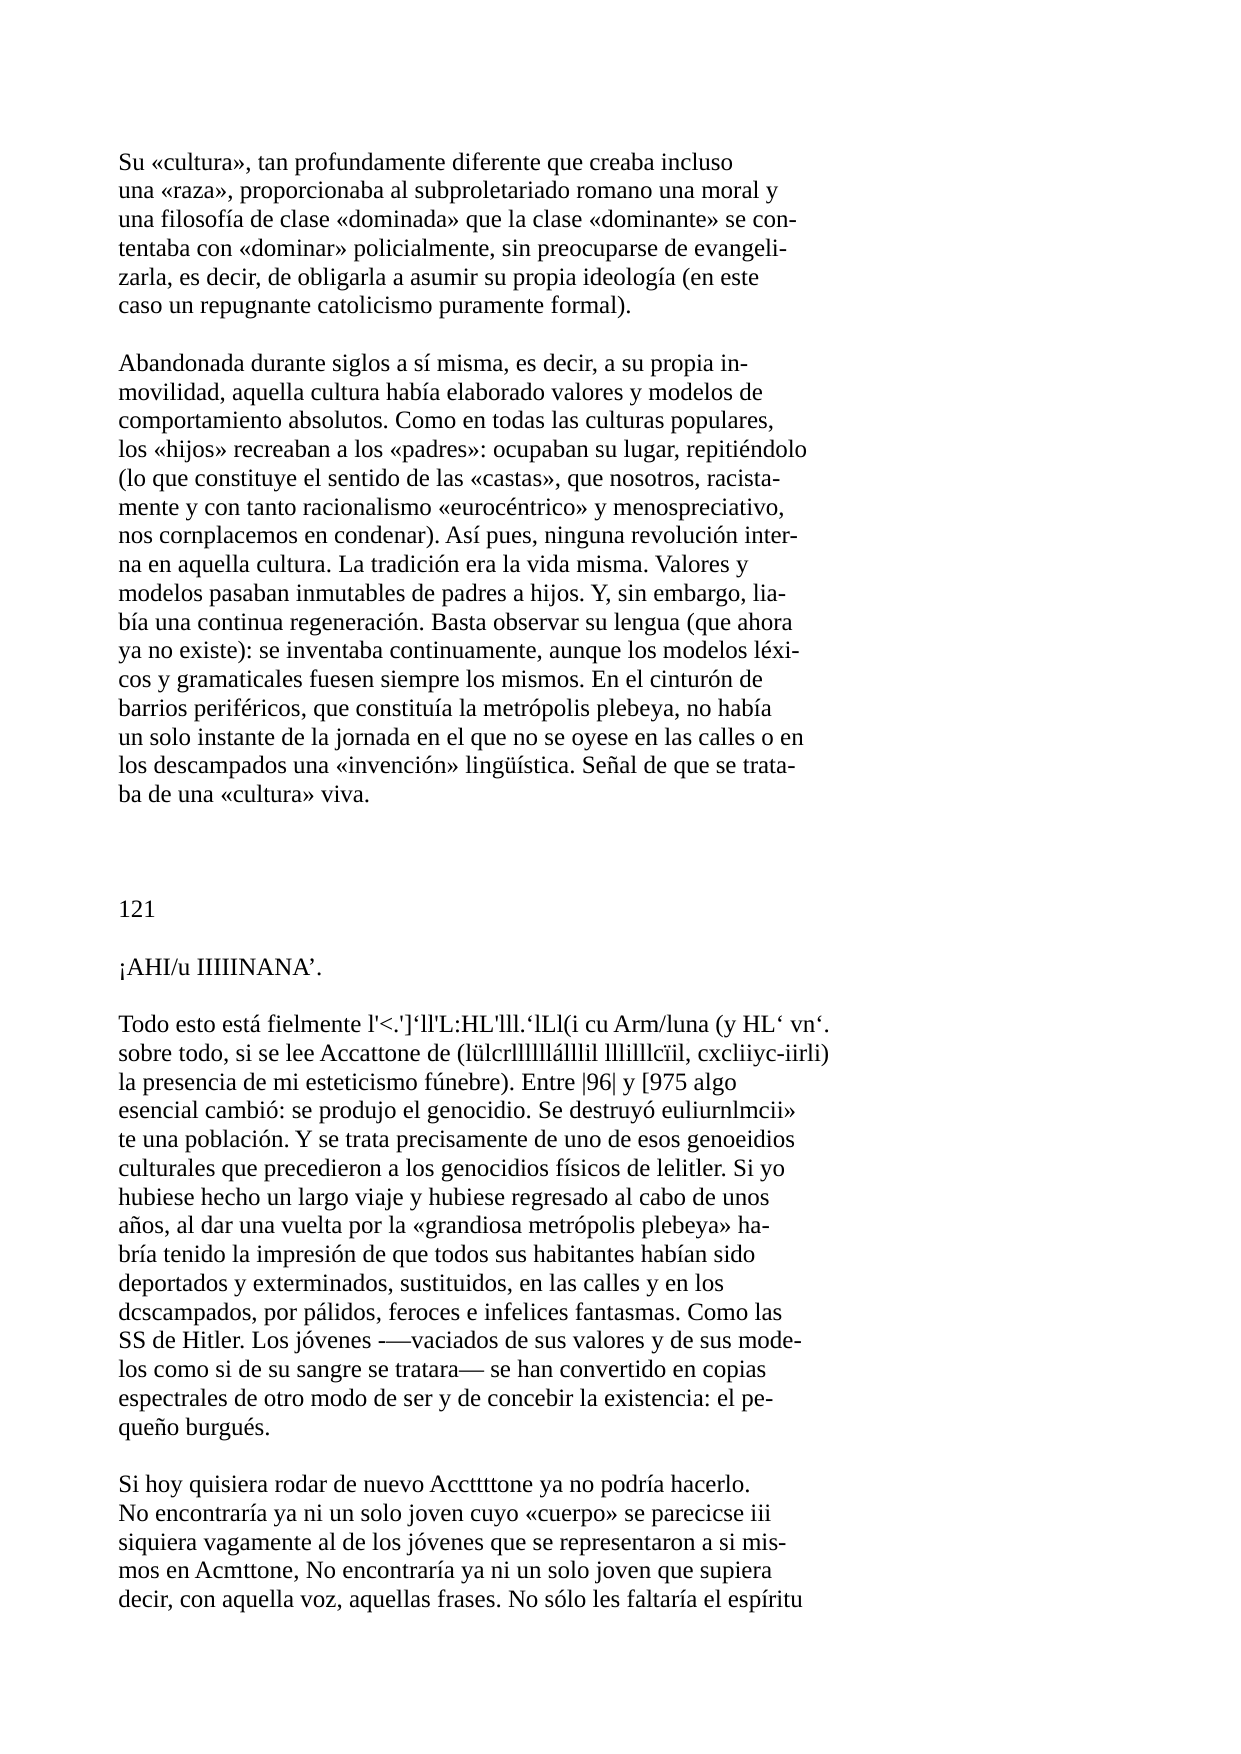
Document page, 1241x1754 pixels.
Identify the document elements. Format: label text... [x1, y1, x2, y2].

text una «raza», proporcionaba al subproletariado romano una moral y [118, 176, 1122, 204]
text los descampados una «invención» lingüística. Señal de que se trata- [118, 751, 1122, 779]
text los como si de su sangre se tratara— se han convertido en copias [118, 1354, 1122, 1383]
text Si hoy quisiera rodar de nuevo Accttttone ya no podría hacerlo. [118, 1469, 1122, 1498]
text dcscampados, por pálidos, feroces e infelices fantasmas. Como las [118, 1297, 1122, 1326]
text esencial cambió: se produjo el genocidio. Se destruyó euliurnlmcii» [118, 1096, 1122, 1124]
text bría tenido la impresión de que todos sus habitantes habían sido [118, 1239, 1122, 1268]
text barrios periféricos, que constituía la metrópolis plebeya, no había [118, 693, 1122, 722]
text sobre todo, si se lee Accattone de (lülcrllllllálllil lllilllcïil, cxcliiyc-iirli) [118, 1038, 1122, 1067]
text Su «cultura», tan profundamente diferente que creaba incluso [118, 147, 1122, 176]
text na en aquella cultura. La tradición era la vida misma. Valores y [118, 549, 1122, 578]
text mente y con tanto racionalismo «eurocéntrico» y menospreciativo, [118, 492, 1122, 521]
text queño burgués. [118, 1412, 1122, 1441]
text (lo que constituye el sentido de las «castas», que nosotros, racista- [118, 463, 1122, 492]
text tentaba con «dominar» policialmente, sin preocuparse de evangeli- [118, 233, 1122, 262]
text los «hijos» recreaban a los «padres»: ocupaban su lugar, repitiéndolo [118, 434, 1122, 463]
text mos en Acmttone, No encontraría ya ni un solo joven que supiera [118, 1556, 1122, 1584]
text movilidad, aquella cultura había elaborado valores y modelos de [118, 377, 1122, 406]
text bía una continua regeneración. Basta observar su lengua (que ahora [118, 607, 1122, 636]
text hubiese hecho un largo viaje y hubiese regresado al cabo de unos [118, 1182, 1122, 1211]
text deportados y exterminados, sustituidos, en las calles y en los [118, 1268, 1122, 1297]
text años, al dar una vuelta por la «grandiosa metrópolis plebeya» ha- [118, 1211, 1122, 1239]
text nos cornplacemos en condenar). Así pues, ninguna revolución inter- [118, 521, 1122, 549]
text comportamiento absolutos. Como en todas las culturas populares, [118, 406, 1122, 434]
text ya no existe): se inventaba continuamente, aunque los modelos léxi- [118, 636, 1122, 664]
text SS de Hitler. Los jóvenes -—vaciados de sus valores y de sus mode- [118, 1326, 1122, 1354]
text 121 [118, 894, 1122, 923]
text te una población. Y se trata precisamente de uno de esos genoeidios [118, 1124, 1122, 1153]
text una filosofía de clase «dominada» que la clase «dominante» se con- [118, 204, 1122, 233]
text Abandonada durante siglos a sí misma, es decir, a su propia in- [118, 348, 1122, 377]
text cos y gramaticales fuesen siempre los mismos. En el cinturón de [118, 664, 1122, 693]
text la presencia de mi esteticismo fúnebre). Entre |96| y [975 algo [118, 1067, 1122, 1096]
text un solo instante de la jornada en el que no se oyese en las calles o en [118, 722, 1122, 751]
text ¡AHI/u IIIIINANA’. [118, 952, 1122, 981]
text Todo esto está fielmente l'<.']‘ll'L:HL'lll.‘lLl(i cu Arm/luna (y HL‘ vn‘. [118, 1009, 1122, 1038]
text No encontraría ya ni un solo joven cuyo «cuerpo» se parecicse iii [118, 1498, 1122, 1527]
text siquiera vagamente al de los jóvenes que se representaron a si mis- [118, 1527, 1122, 1556]
text ba de una «cultura» viva. [118, 779, 1122, 808]
text zarla, es decir, de obligarla a asumir su propia ideología (en este [118, 262, 1122, 291]
text culturales que precedieron a los genocidios físicos de lelitler. Si yo [118, 1153, 1122, 1182]
text decir, con aquella voz, aquellas frases. No sólo les faltaría el espíritu [118, 1584, 1122, 1613]
text modelos pasaban inmutables de padres a hijos. Y, sin embargo, lia- [118, 578, 1122, 607]
text caso un repugnante catolicismo puramente formal). [118, 291, 1122, 319]
text espectrales de otro modo de ser y de concebir la existencia: el pe- [118, 1383, 1122, 1412]
